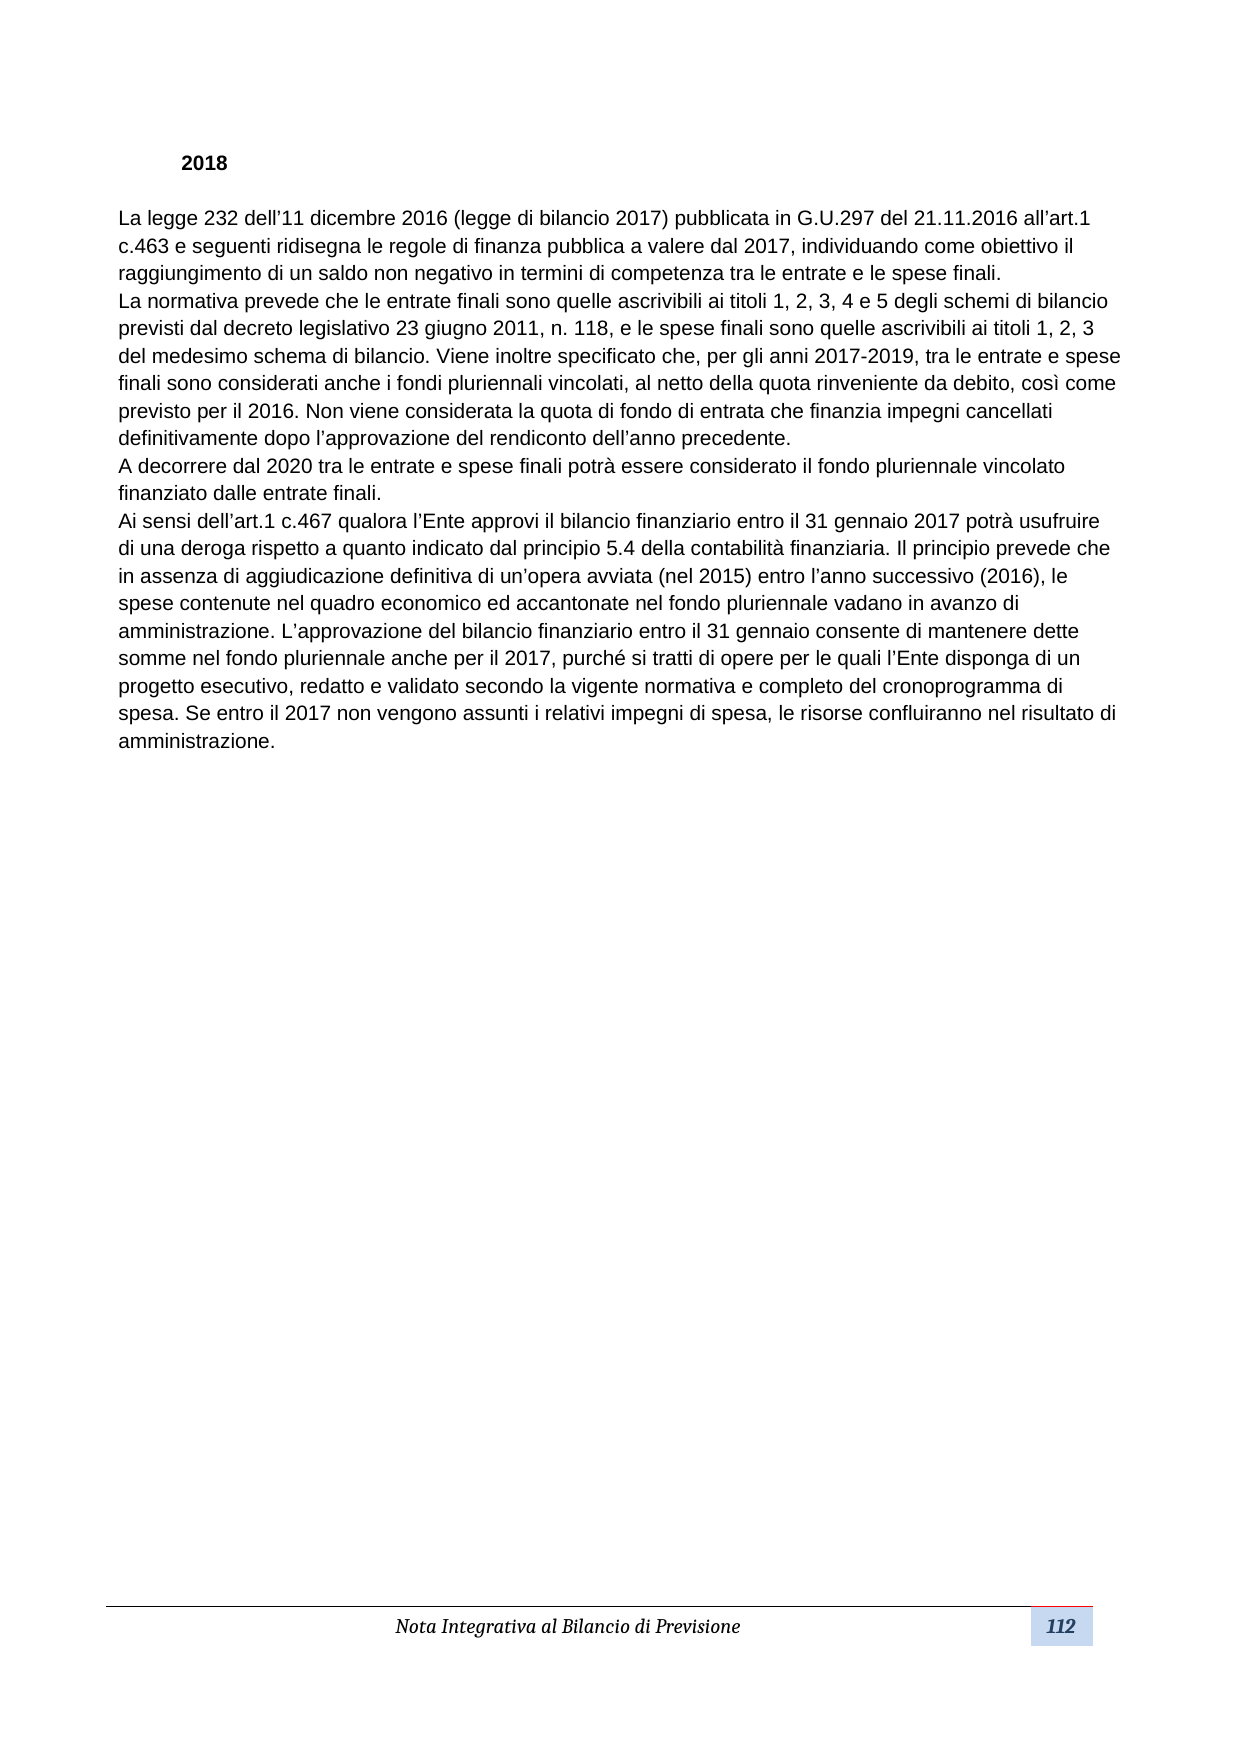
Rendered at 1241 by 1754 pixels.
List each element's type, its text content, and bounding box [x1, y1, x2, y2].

text La normativa prevede che le entrate finali sono quelle ascrivibili ai titoli 1, 2, 3, 4 e 5 degli schemi di bilancio previsti dal decreto legislativo 23 giugno 2011, n. 118, e le spese finali sono quelle ascrivibili ai titoli 1, 2, 3 del medesimo schema di bilancio. Viene inoltre specificato che, per gli anni 2017-2019, tra le entrate e spese finali sono considerati anche i fondi pluriennali vincolati, al netto della quota rinveniente da debito, così come previsto per il 2016. Non viene considerata la quota di fondo di entrata che finanzia impegni cancellati definitivamente dopo l’approvazione del rendiconto dell’anno precedente. [118, 288, 1122, 450]
subtitle 2018 [118, 150, 1122, 174]
text La legge 232 dell’11 dicembre 2016 (legge di bilancio 2017) pubblicata in G.U.297 del 21.11.2016 all’art.1 c.463 e seguenti ridisegna le regole di finanza pubblica a valere dal 2017, individuando come obiettivo il raggiungimento di un saldo non negativo in termini di competenza tra le entrate e le spese finali. [118, 206, 1122, 285]
text A decorrere dal 2020 tra le entrate e spese finali potrà essere considerato il fondo pluriennale vincolato finanziato dalle entrate finali. [118, 453, 1122, 505]
text Ai sensi dell’art.1 c.467 qualora l’Ente approvi il bilancio finanziario entro il 31 gennaio 2017 potrà usufruire di una deroga rispetto a quanto indicato dal principio 5.4 della contabilità finanziaria. Il principio prevede che in assenza di aggiudicazione definitiva di un’opera avviata (nel 2015) entro l’anno successivo (2016), le spese contenute nel quadro economico ed accantonate nel fondo pluriennale vadano in avanzo di amministrazione. L’approvazione del bilancio finanziario entro il 31 gennaio consente di mantenere dette somme nel fondo pluriennale anche per il 2017, purché si tratti di opere per le quali l’Ente disponga di un progetto esecutivo, redatto e validato secondo la vigente normativa e completo del cronoprogramma di spesa. Se entro il 2017 non vengono assunti i relativi impegni di spesa, le risorse confluiranno nel risultato di amministrazione. [118, 508, 1122, 752]
